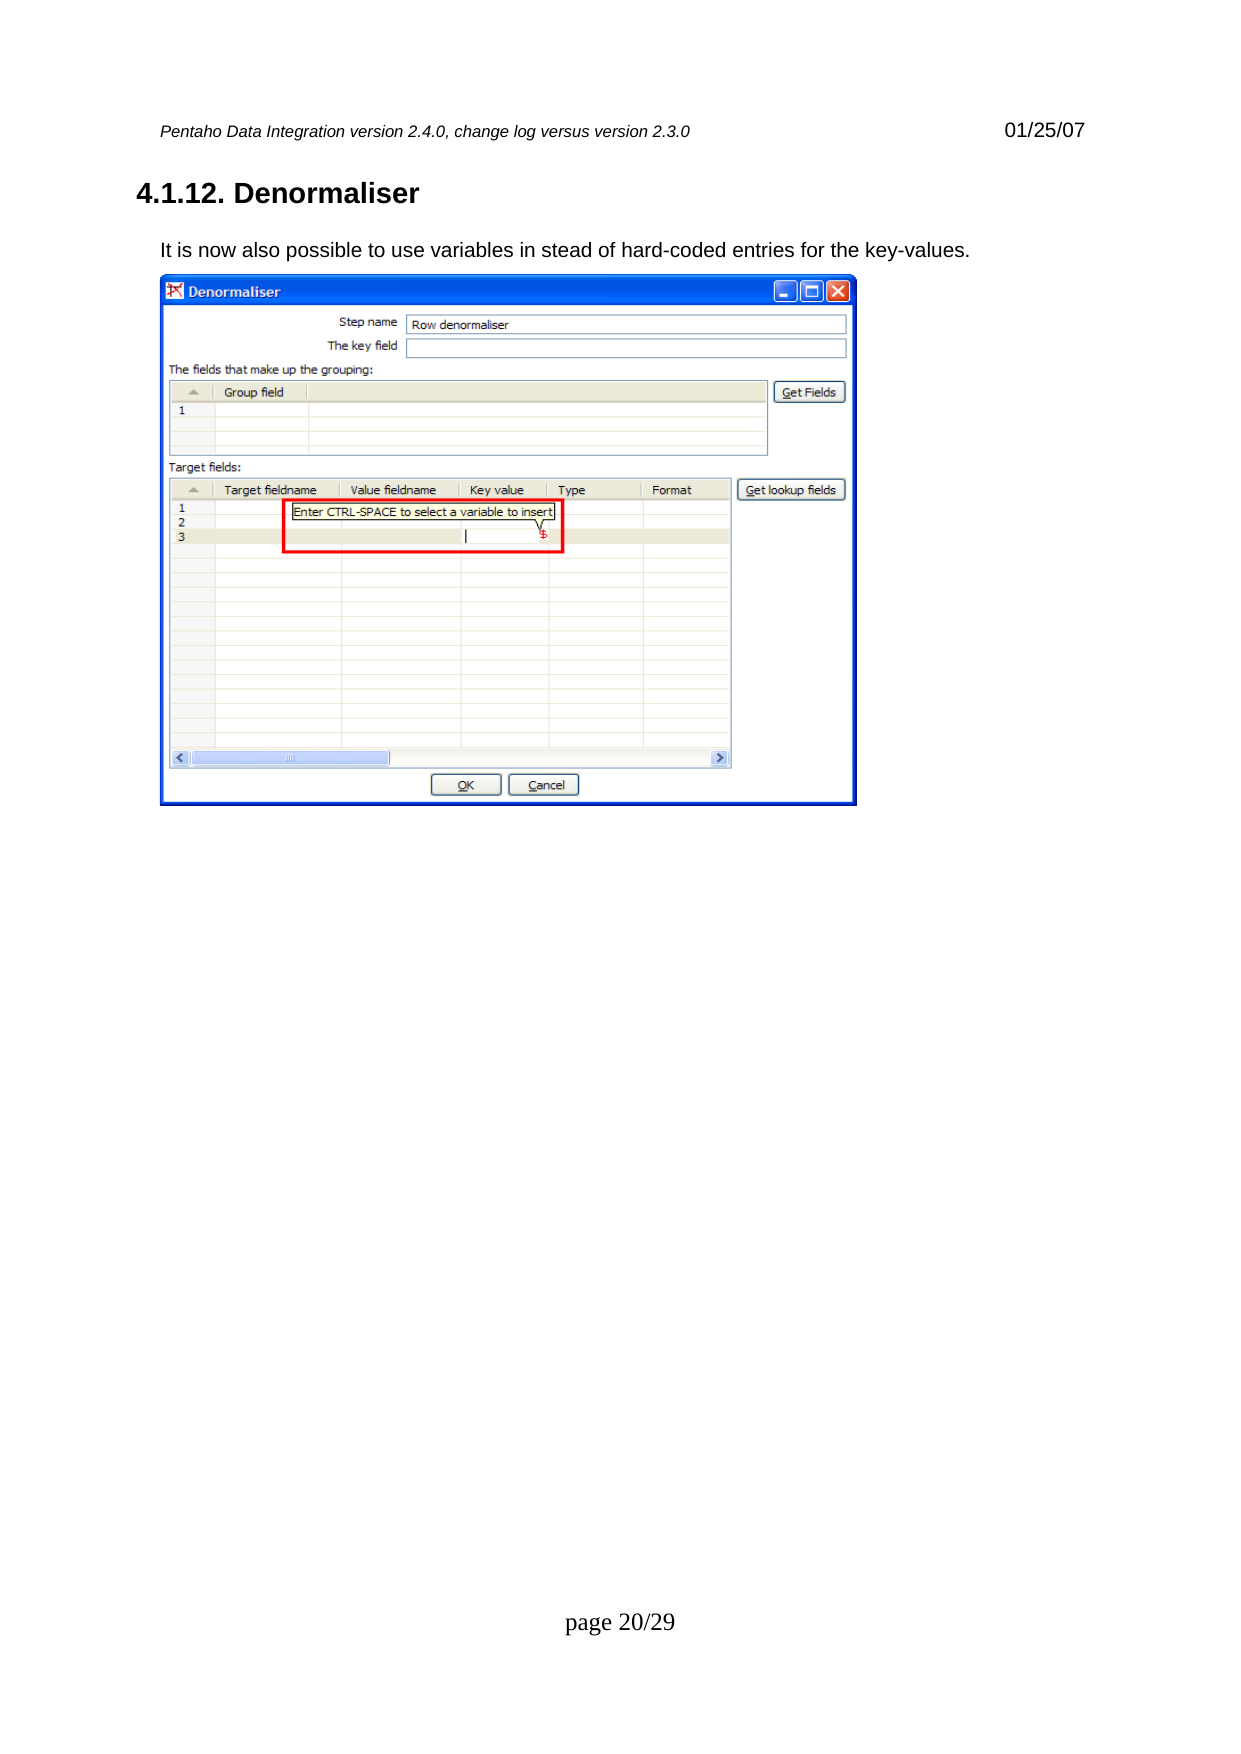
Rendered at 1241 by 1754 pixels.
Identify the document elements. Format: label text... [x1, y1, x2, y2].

picture [159, 274, 857, 806]
subtitle Denormaliser [136, 177, 1122, 209]
text It is now also possible to use variables in stead of hard-coded entries for the key-values. [118, 239, 1122, 262]
